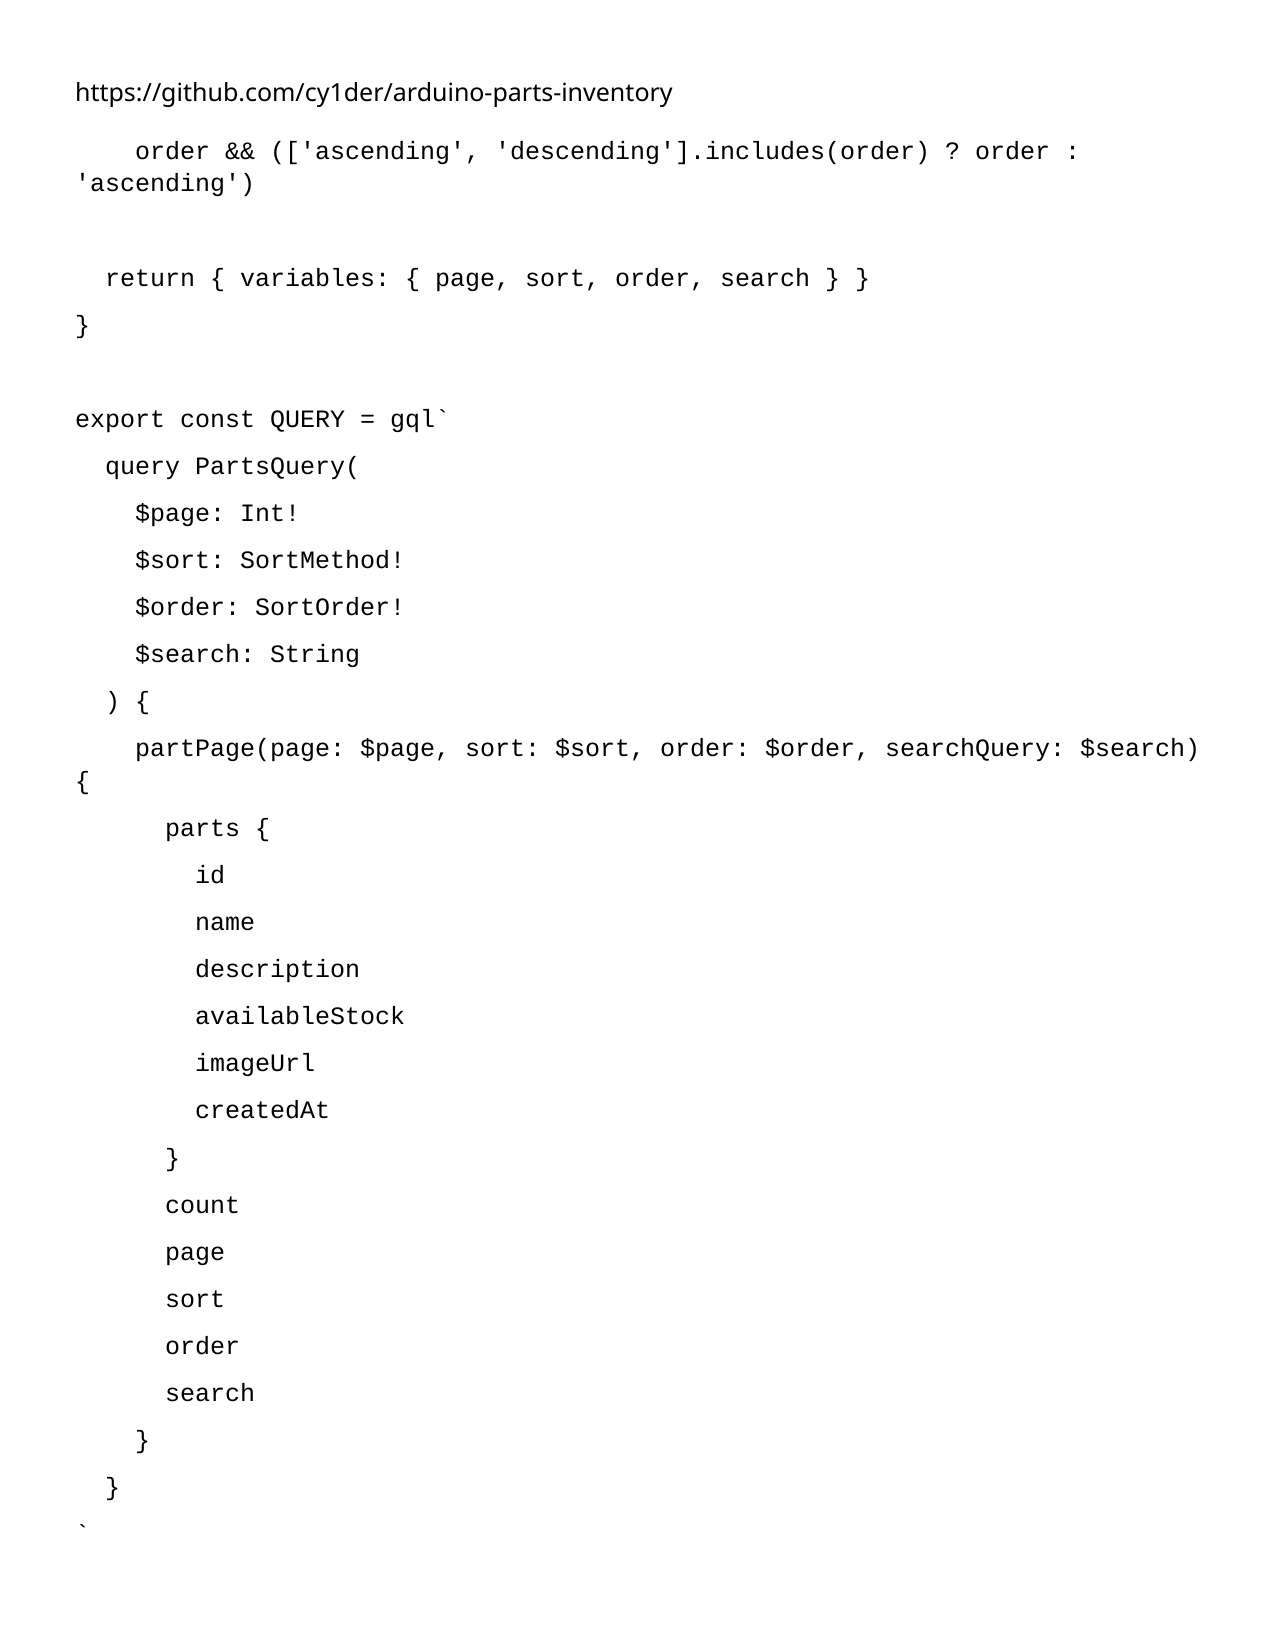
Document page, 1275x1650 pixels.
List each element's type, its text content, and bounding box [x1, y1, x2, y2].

text partPage(page: $page, sort: $sort, order: $order, searchQuery: $search) { [75, 736, 1200, 797]
text sort [75, 1286, 1200, 1315]
text query PartsQuery( [75, 453, 1200, 482]
text search [75, 1381, 1200, 1409]
text name [75, 910, 1200, 938]
text export const QUERY = gql` [75, 406, 1200, 435]
text description [75, 957, 1200, 985]
text availableStock [75, 1004, 1200, 1032]
text order && (['ascending', 'descending'].includes(order) ? order : 'ascending') [75, 138, 1200, 199]
text return { variables: { page, sort, order, search } } [75, 265, 1200, 293]
text $order: SortOrder! [75, 595, 1200, 623]
text } [75, 1475, 1200, 1503]
text } [75, 312, 1200, 341]
text $search: String [75, 642, 1200, 670]
text imageUrl [75, 1051, 1200, 1079]
text $sort: SortMethod! [75, 548, 1200, 576]
text order [75, 1333, 1200, 1362]
text $page: Int! [75, 501, 1200, 529]
text } [75, 1145, 1200, 1173]
text createdAt [75, 1098, 1200, 1126]
text ) { [75, 689, 1200, 717]
text ` [75, 1522, 1200, 1550]
text id [75, 863, 1200, 891]
text count [75, 1192, 1200, 1221]
text parts { [75, 816, 1200, 844]
text page [75, 1239, 1200, 1268]
text } [75, 1428, 1200, 1456]
